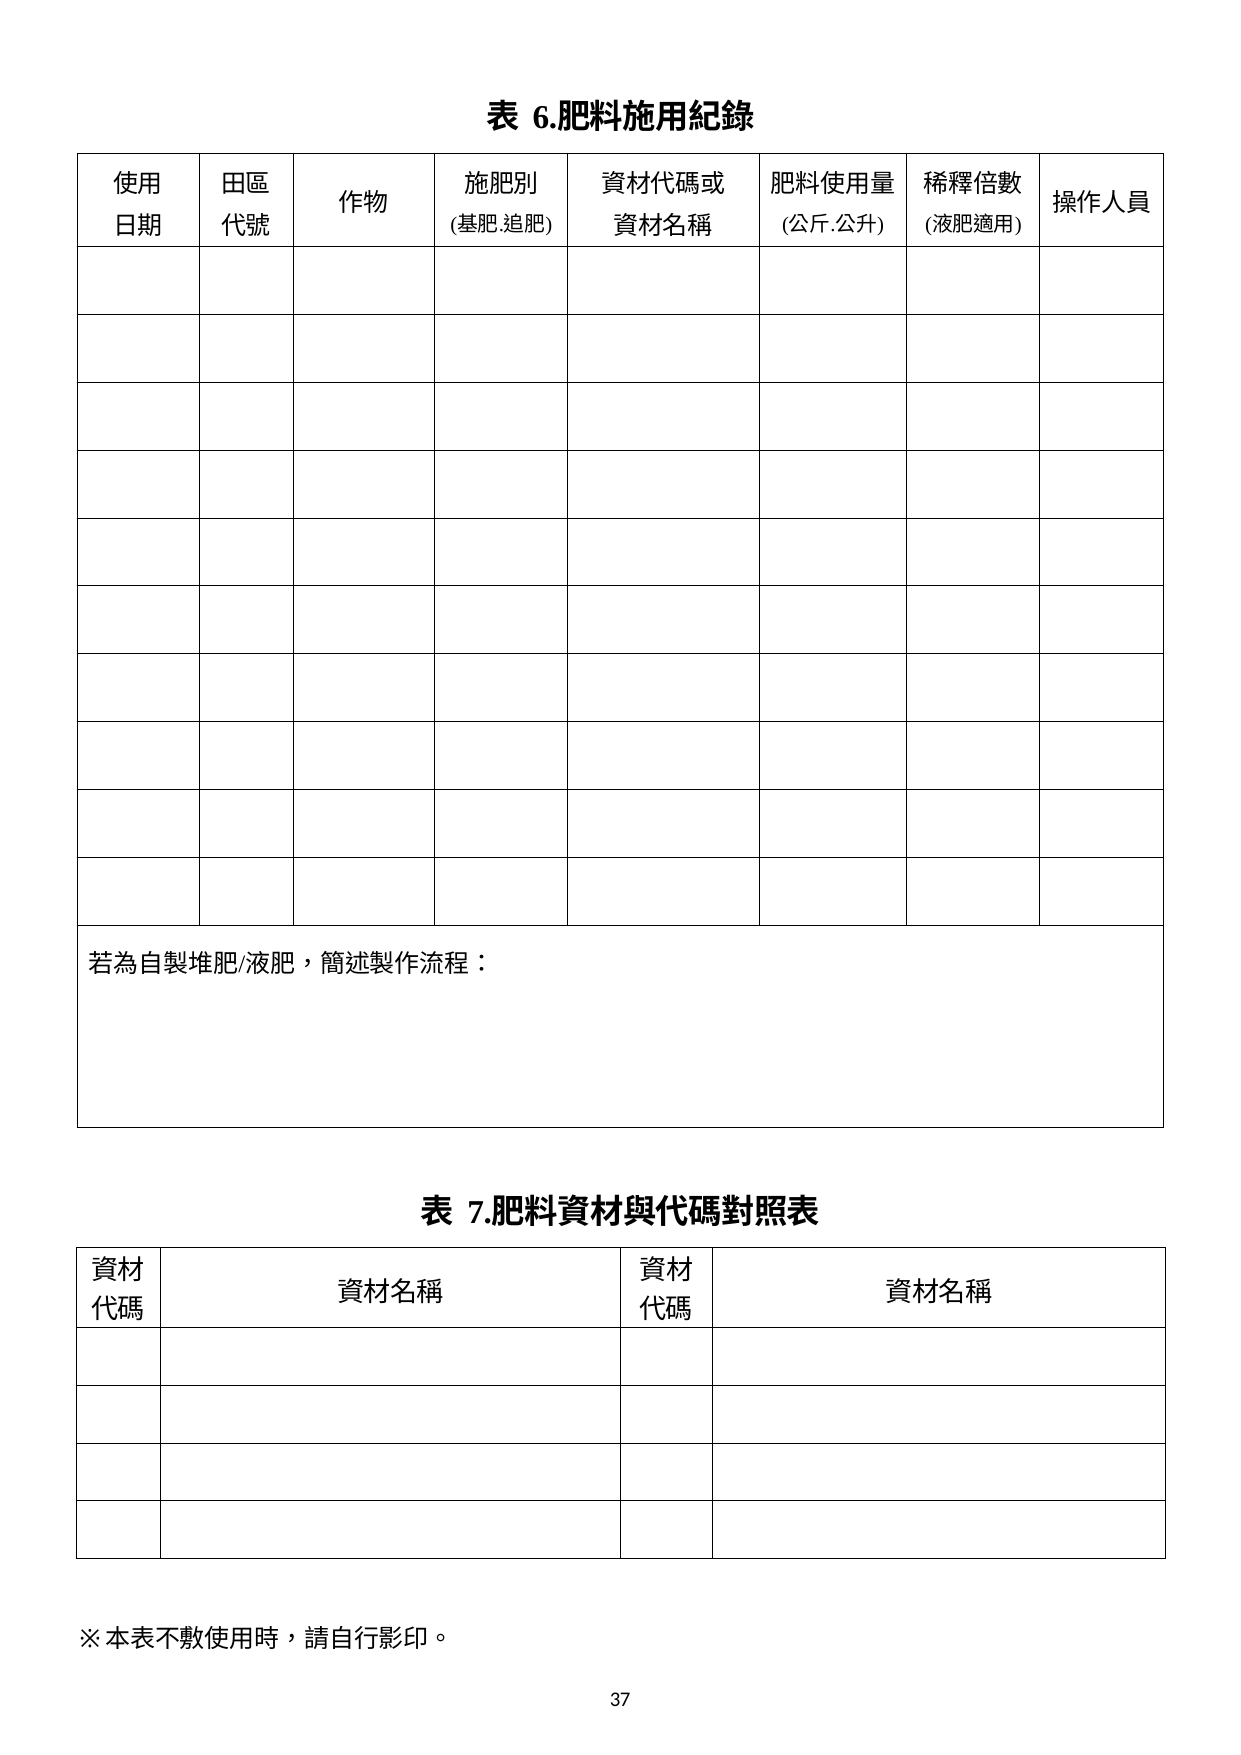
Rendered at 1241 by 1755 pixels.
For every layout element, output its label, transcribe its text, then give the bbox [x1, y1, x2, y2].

table_cell [200, 315, 293, 382]
table_cell [621, 1444, 712, 1500]
table_cell [161, 1501, 620, 1558]
table_cell [1040, 586, 1163, 653]
table_cell [568, 586, 759, 653]
table_cell [1040, 247, 1163, 314]
table_cell [907, 722, 1039, 789]
table_cell [568, 383, 759, 449]
table_cell [294, 519, 434, 585]
table_cell [760, 790, 906, 857]
table_cell [435, 247, 567, 314]
table_cell [294, 247, 434, 314]
table_cell [77, 1501, 160, 1558]
table_cell [78, 722, 199, 789]
table_cell [907, 451, 1039, 517]
table_cell [435, 586, 567, 653]
table_cell [161, 1444, 620, 1500]
table_cell [907, 519, 1039, 585]
table_cell [435, 722, 567, 789]
table_header 作物 [294, 154, 434, 246]
table_cell [1040, 722, 1163, 789]
table_cell [200, 451, 293, 517]
table_cell [200, 722, 293, 789]
table_cell [78, 654, 199, 721]
table_cell [760, 315, 906, 382]
table_cell [760, 654, 906, 721]
table_cell [200, 654, 293, 721]
table_cell [78, 451, 199, 517]
table_cell [568, 858, 759, 925]
table_cell [78, 315, 199, 382]
table_cell [435, 790, 567, 857]
table_cell [568, 519, 759, 585]
table_cell [294, 790, 434, 857]
table_cell [435, 451, 567, 517]
table_cell 若為自製堆肥/液肥，簡述製作流程： [78, 926, 1163, 1127]
table_cell [78, 383, 199, 449]
table_cell [907, 790, 1039, 857]
table_cell [621, 1501, 712, 1558]
table_cell [161, 1328, 620, 1384]
table_cell [1040, 858, 1163, 925]
table_cell [435, 654, 567, 721]
text 表 6.肥料施用紀錄 [48, 90, 1193, 138]
table_cell [77, 1386, 160, 1442]
table_cell [621, 1386, 712, 1442]
table_cell [294, 654, 434, 721]
table_cell [435, 315, 567, 382]
table_cell [907, 315, 1039, 382]
table_cell [760, 722, 906, 789]
table_cell [568, 654, 759, 721]
table_cell [1040, 654, 1163, 721]
table_header 使用日期 [78, 154, 199, 246]
table_cell [294, 315, 434, 382]
table_cell [435, 519, 567, 585]
table_cell [435, 858, 567, 925]
table_cell [200, 586, 293, 653]
table_cell [294, 858, 434, 925]
table_cell [760, 586, 906, 653]
table_cell [760, 519, 906, 585]
table_cell [200, 247, 293, 314]
table_header 資材代碼 [621, 1248, 712, 1327]
table_cell [907, 247, 1039, 314]
table_cell [907, 654, 1039, 721]
table_cell [1040, 315, 1163, 382]
table_cell [1040, 519, 1163, 585]
table_cell [78, 790, 199, 857]
table_cell [713, 1386, 1165, 1442]
table_cell [435, 383, 567, 449]
table_cell [713, 1501, 1165, 1558]
table_cell [621, 1328, 712, 1384]
table_cell [294, 722, 434, 789]
table_cell [78, 586, 199, 653]
table_cell [1040, 790, 1163, 857]
table_cell [1040, 383, 1163, 449]
table_cell [77, 1444, 160, 1500]
table_cell [907, 858, 1039, 925]
table_header 稀釋倍數 (液肥適用) [907, 154, 1039, 246]
table_cell [568, 790, 759, 857]
table_cell [568, 722, 759, 789]
table_cell [78, 519, 199, 585]
table_cell [907, 383, 1039, 449]
table_cell [713, 1444, 1165, 1500]
table_cell [294, 451, 434, 517]
table_cell [161, 1386, 620, 1442]
table_cell [760, 247, 906, 314]
table_cell [568, 247, 759, 314]
table_cell [568, 315, 759, 382]
table_header 肥料使用量 (公斤.公升) [760, 154, 906, 246]
table_cell [568, 451, 759, 517]
table_cell [713, 1328, 1165, 1384]
table_header 資材代碼或資材名稱 [568, 154, 759, 246]
table_cell [1040, 451, 1163, 517]
table_cell [78, 858, 199, 925]
table_cell [200, 858, 293, 925]
table_cell [200, 790, 293, 857]
table_header 施肥別 (基肥.追肥) [435, 154, 567, 246]
table_cell [200, 519, 293, 585]
table_cell [294, 383, 434, 449]
table_cell [200, 383, 293, 449]
table_cell [77, 1328, 160, 1384]
text 表 7.肥料資材與代碼對照表 [48, 1184, 1193, 1233]
table_cell [760, 858, 906, 925]
table_header 資材代碼 [77, 1248, 160, 1327]
table_header 操作人員 [1040, 154, 1163, 246]
table_header 田區代號 [200, 154, 293, 246]
table_header 資材名稱 [713, 1248, 1165, 1327]
table_cell [294, 586, 434, 653]
table_cell [907, 586, 1039, 653]
table_cell [78, 247, 199, 314]
table_cell [760, 383, 906, 449]
table_cell [760, 451, 906, 517]
table_header 資材名稱 [161, 1248, 620, 1327]
